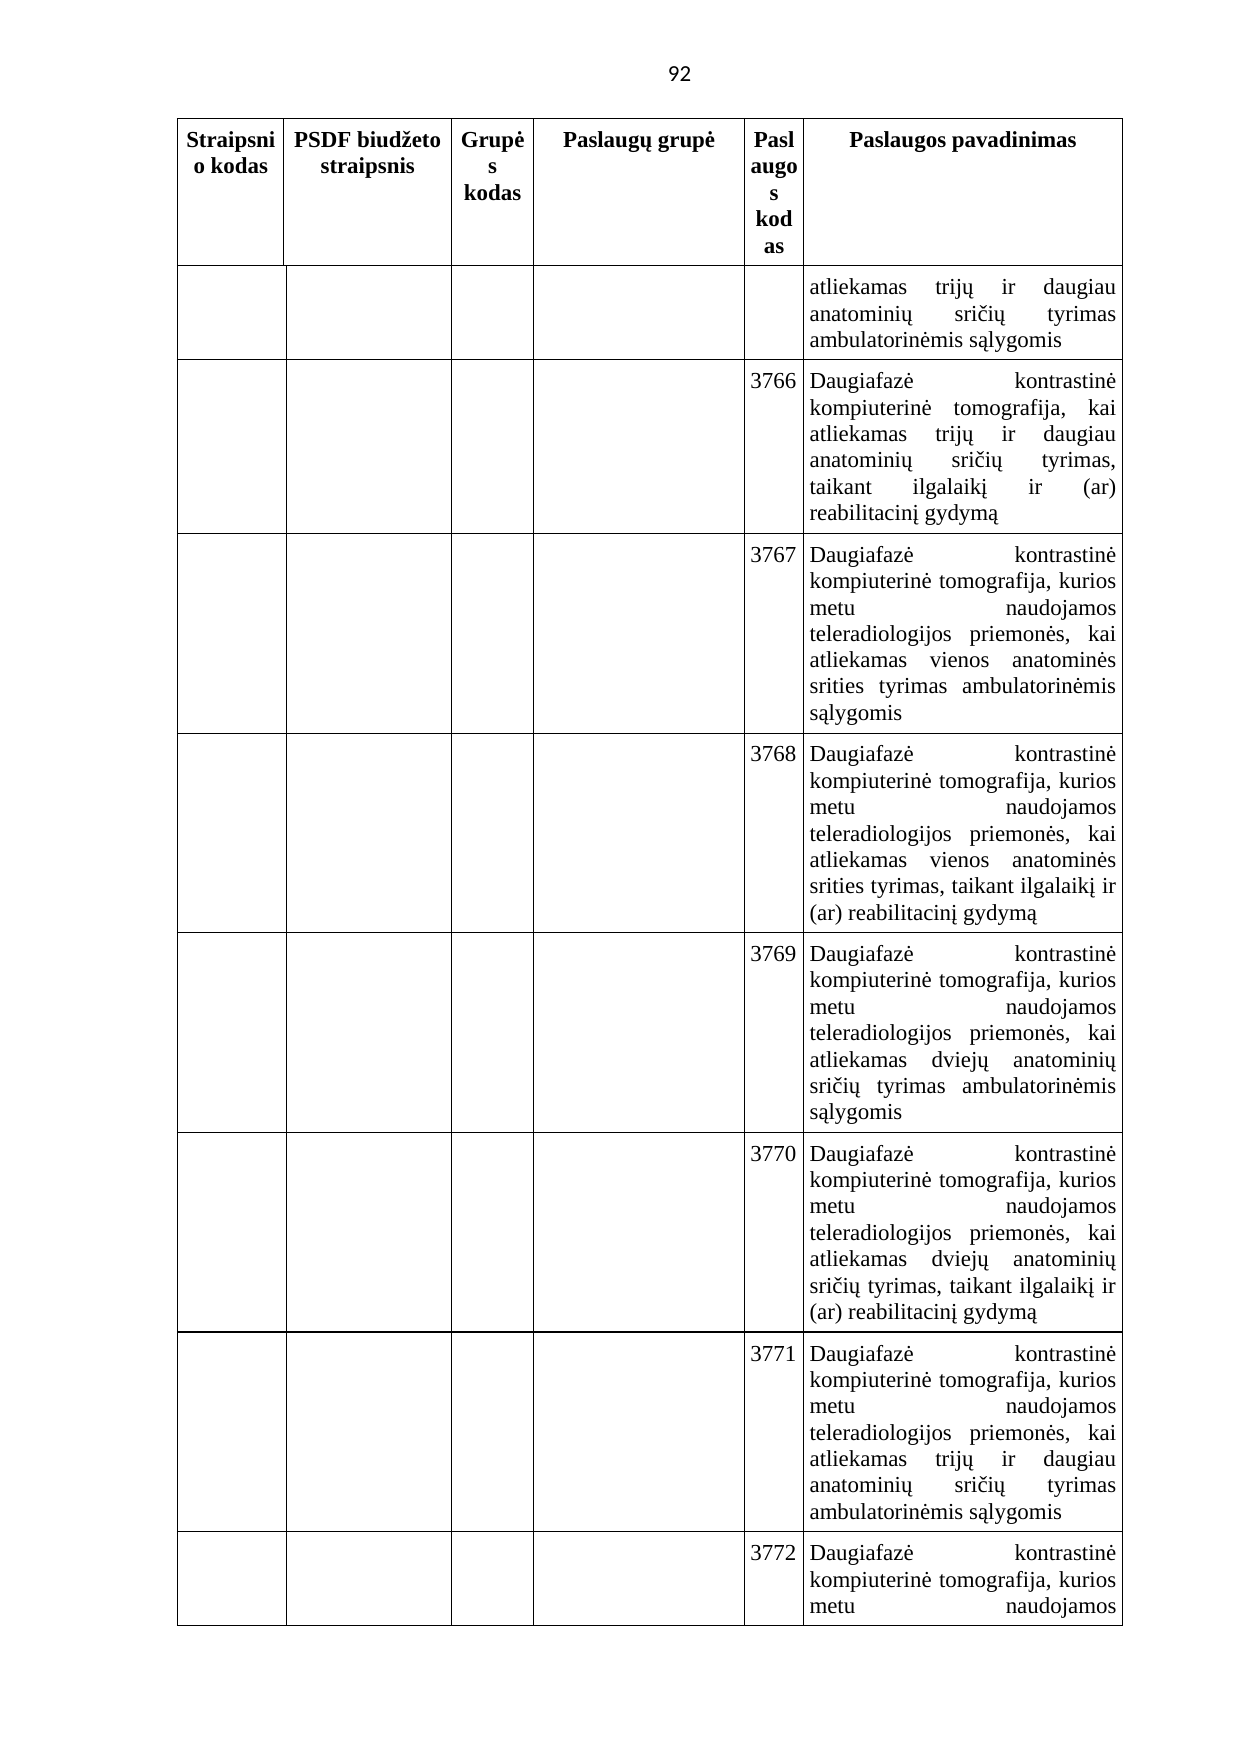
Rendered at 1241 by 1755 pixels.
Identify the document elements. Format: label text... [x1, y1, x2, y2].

table_cell [178, 360, 286, 533]
table_cell [178, 1133, 286, 1331]
table_cell [452, 266, 533, 359]
table_cell [534, 734, 744, 932]
table_cell 3766 [745, 360, 803, 533]
table_cell [287, 1333, 451, 1531]
table_cell 3771 [745, 1333, 803, 1531]
table_header Straipsnio kodas [178, 119, 283, 265]
table_header Paslaugos kodas [745, 119, 803, 265]
table_cell [534, 1532, 744, 1625]
table_cell 3770 [745, 1133, 803, 1331]
table_cell [178, 266, 286, 359]
table_cell [287, 1532, 451, 1625]
table_cell Daugiafazė kontrastinė kompiuterinė tomografija, kurios metu naudojamos [804, 1532, 1122, 1625]
table_cell Daugiafazė kontrastinė kompiuterinė tomografija, kurios metu naudojamos teleradiologijos priemonės, kai atliekamas vienos anatominės srities tyrimas ambulatorinėmis sąlygomis [804, 534, 1122, 732]
table_cell [534, 933, 744, 1132]
table_cell Daugiafazė kontrastinė kompiuterinė tomografija, kai atliekamas trijų ir daugiau anatominių sričių tyrimas, taikant ilgalaikį ir (ar) reabilitacinį gydymą [804, 360, 1122, 533]
table_cell Daugiafazė kontrastinė kompiuterinė tomografija, kurios metu naudojamos teleradiologijos priemonės, kai atliekamas trijų ir daugiau anatominių sričių tyrimas ambulatorinėmis sąlygomis [804, 1333, 1122, 1531]
table_cell [178, 734, 286, 932]
table_cell [287, 534, 451, 732]
table_cell [178, 933, 286, 1132]
table_cell [287, 360, 451, 533]
table_cell [534, 1133, 744, 1331]
table_cell [452, 1133, 533, 1331]
table_cell [287, 933, 451, 1132]
table_cell [178, 1532, 286, 1625]
table_cell [287, 266, 451, 359]
table_cell [178, 534, 286, 732]
table_header Paslaugų grupė [534, 119, 744, 265]
table_cell 3772 [745, 1532, 803, 1625]
table_cell [534, 1333, 744, 1531]
table_cell Daugiafazė kontrastinė kompiuterinė tomografija, kurios metu naudojamos teleradiologijos priemonės, kai atliekamas dviejų anatominių sričių tyrimas ambulatorinėmis sąlygomis [804, 933, 1122, 1132]
table_cell 3769 [745, 933, 803, 1132]
table_cell 3767 [745, 534, 803, 732]
table_cell [287, 734, 451, 932]
table_header Paslaugos pavadinimas [804, 119, 1122, 265]
table_cell [452, 534, 533, 732]
table_cell 3768 [745, 734, 803, 932]
table_header PSDF biudžeto straipsnis [284, 119, 451, 265]
table_cell Daugiafazė kontrastinė kompiuterinė tomografija, kurios metu naudojamos teleradiologijos priemonės, kai atliekamas dviejų anatominių sričių tyrimas, taikant ilgalaikį ir (ar) reabilitacinį gydymą [804, 1133, 1122, 1331]
table_cell [452, 933, 533, 1132]
table_cell [452, 1333, 533, 1531]
table_cell [452, 360, 533, 533]
table_cell [745, 266, 803, 359]
table_cell [534, 266, 744, 359]
table_cell [534, 534, 744, 732]
table_cell [287, 1133, 451, 1331]
table_cell [452, 734, 533, 932]
table_cell [452, 1532, 533, 1625]
table_cell Daugiafazė kontrastinė kompiuterinė tomografija, kurios metu naudojamos teleradiologijos priemonės, kai atliekamas vienos anatominės srities tyrimas, taikant ilgalaikį ir (ar) reabilitacinį gydymą [804, 734, 1122, 932]
table_header Grupės kodas [452, 119, 533, 265]
table_cell atliekamas trijų ir daugiau anatominių sričių tyrimas ambulatorinėmis sąlygomis [804, 266, 1122, 359]
table_cell [178, 1333, 286, 1531]
table_cell [534, 360, 744, 533]
